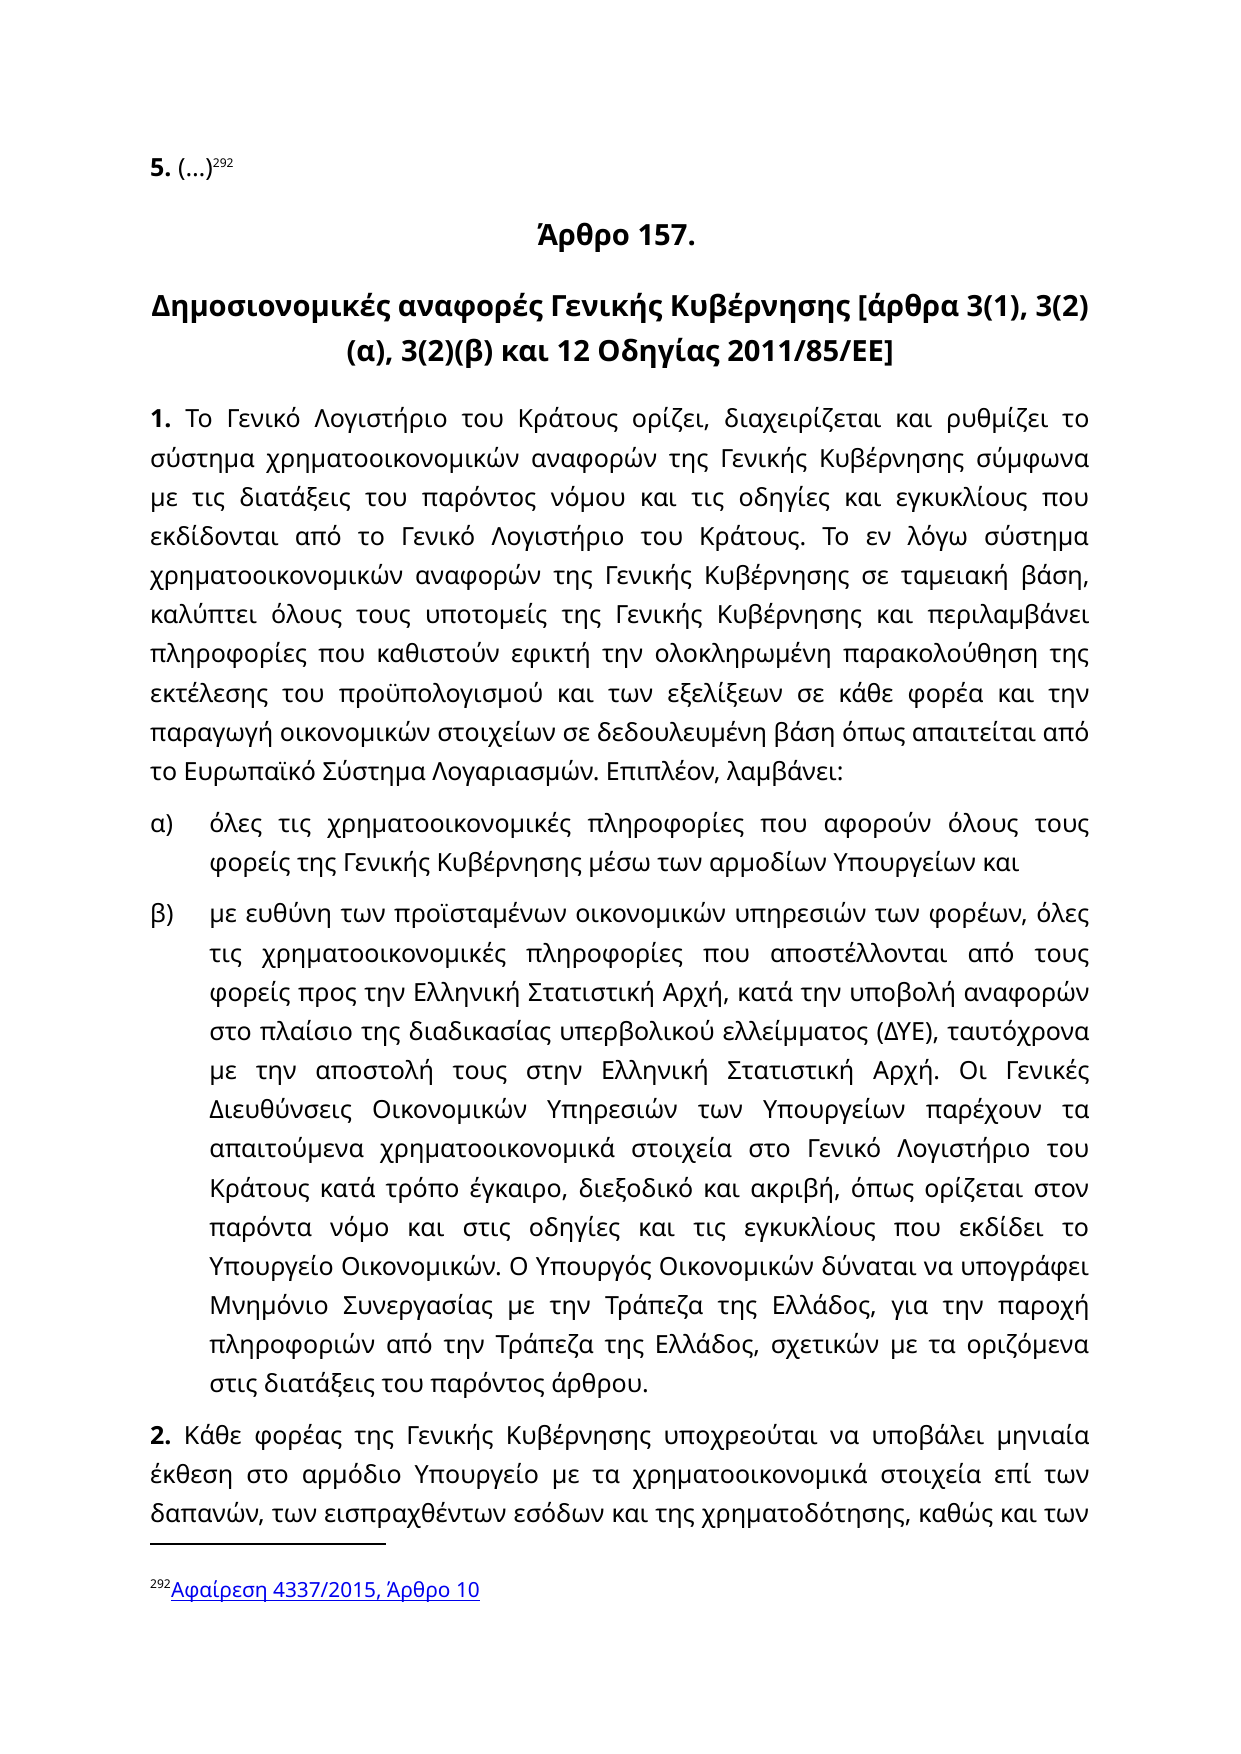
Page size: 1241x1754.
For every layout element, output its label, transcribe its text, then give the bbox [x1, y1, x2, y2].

text 5. (…) [150, 150, 1090, 184]
subtitle Δημοσιονομικές αναφορές Γενικής Κυβέρνησης [άρθρα 3(1), 3(2)(α), 3(2)(β) και 12 Οδηγίας 2011/85/ΕΕ] [150, 285, 1090, 370]
subtitle Άρθρο 157. [150, 214, 1090, 254]
text Αφαίρεση 4337/2015, Άρθρο 10 [150, 1576, 1090, 1604]
list α) όλες τις χρηματοοικονομικές πληροφορίες που αφορούν όλους τους φορείς της Γενικής Κυβέρνησης μέσω των αρμοδίων Υπουργείων και [150, 805, 1090, 878]
text 1. Το Γενικό Λογιστήριο του Κράτους ορίζει, διαχειρίζεται και ρυθμίζει το σύστημα χρηματοοικονομικών αναφορών της Γενικής Κυβέρνησης σύμφωνα με τις διατάξεις του παρόντος νόμου και τις οδηγίες και εγκυκλίους που εκδίδονται από το Γενικό Λογιστήριο του Κράτους. Το εν λόγω σύστημα χρηματοοικονομικών αναφορών της Γενικής Κυβέρνησης σε ταμειακή βάση, καλύπτει όλους τους υποτομείς της Γενικής Κυβέρνησης και περιλαμβάνει πληροφορίες που καθιστούν εφικτή την ολοκληρωμένη παρακολούθηση της εκτέλεσης του προϋπολογισμού και των εξελίξεων σε κάθε φορέα και την παραγωγή οικονομικών στοιχείων σε δεδουλευμένη βάση όπως απαιτείται από το Ευρωπαϊκό Σύστημα Λογαριασμών. Επιπλέον, λαμβάνει: [150, 401, 1090, 788]
list β) με ευθύνη των προϊσταμένων οικονομικών υπηρεσιών των φορέων, όλες τις χρηματοοικονομικές πληροφορίες που αποστέλλονται από τους φορείς προς την Ελληνική Στατιστική Αρχή, κατά την υποβολή αναφορών στο πλαίσιο της διαδικασίας υπερβολικού ελλείμματος (ΔΥΕ), ταυτόχρονα με την αποστολή τους στην Ελληνική Στατιστική Αρχή. Οι Γενικές Διευθύνσεις Οικονομικών Υπηρεσιών των Υπουργείων παρέχουν τα απαιτούμενα χρηματοοικονομικά στοιχεία στο Γενικό Λογιστήριο του Κράτους κατά τρόπο έγκαιρο, διεξοδικό και ακριβή, όπως ορίζεται στον παρόντα νόμο και στις οδηγίες και τις εγκυκλίους που εκδίδει το Υπουργείο Οικονομικών. Ο Υπουργός Οικονομικών δύναται να υπογράφει Μνημόνιο Συνεργασίας με την Τράπεζα της Ελλάδος, για την παροχή πληροφοριών από την Τράπεζα της Ελλάδος, σχετικών με τα οριζόμενα στις διατάξεις του παρόντος άρθρου. [150, 896, 1090, 1400]
text 2. Κάθε φορέας της Γενικής Κυβέρνησης υποχρεούται να υποβάλει μηνιαία έκθεση στο αρμόδιο Υπουργείο με τα χρηματοοικονομικά στοιχεία επί των δαπανών, των εισπραχθέντων εσόδων και της χρηματοδότησης, καθώς και των [150, 1418, 1090, 1530]
